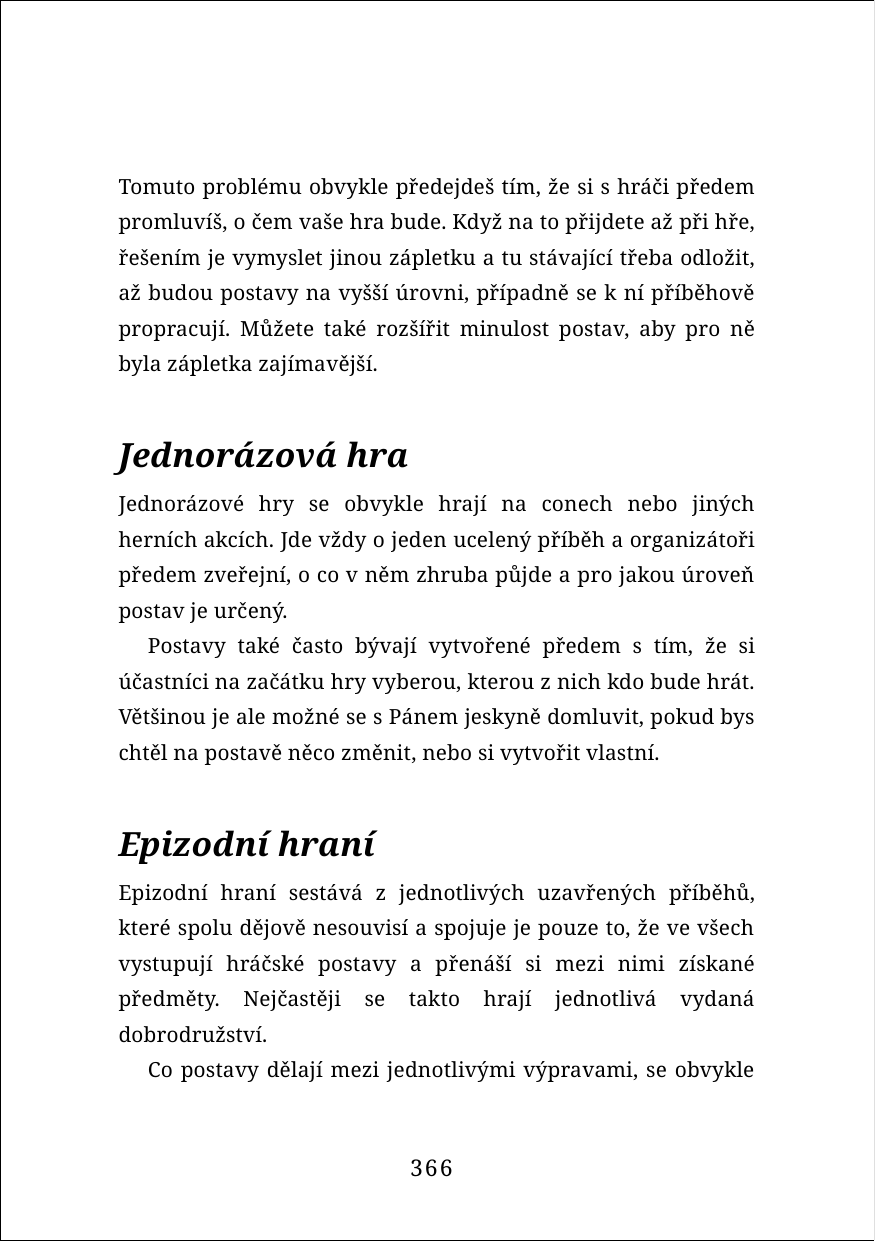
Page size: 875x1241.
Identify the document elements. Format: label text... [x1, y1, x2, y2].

text Tomuto problému obvykle předejdeš tím, že si s hráči předem promluvíš, o čem vaše hra bude. Když na to přijdete až při hře, řešením je vymyslet jinou zápletku a tu stávající třeba odložit, až budou postavy na vyšší úrovni, případně se k ní příběhově propracují. Můžete také rozšířit minulost postav, aby pro ně byla zápletka zajímavější. [118, 172, 756, 378]
subtitle Epizodní hraní [118, 821, 756, 866]
subtitle Jednorázová hra [118, 432, 756, 478]
text Epizodní hraní sestává z jednotlivých uzavřených příběhů, které spolu dějově nesouvisí a spojuje je pouze to, že ve všech vystupují hráčské postavy a přenáší si mezi nimi získané předměty. Nejčastěji se takto hrají jednotlivá vydaná dobrodružství. Co postavy dělají mezi jednotlivými výpravami, se obvykle [118, 878, 756, 1084]
text Jednorázové hry se obvykle hrají na conech nebo jiných herních akcích. Jde vždy o jeden ucelený příběh a organizátoři předem zveřejní, o co v něm zhruba půjde a pro jakou úroveň postav je určený. Postavy také často bývají vytvořené předem s tím, že si účastníci na začátku hry vyberou, kterou z nich kdo bude hrát. Většinou je ale možné se s Pánem jeskyně domluvit, pokud bys chtěl na postavě něco změnit, nebo si vytvořit vlastní. [118, 489, 756, 766]
